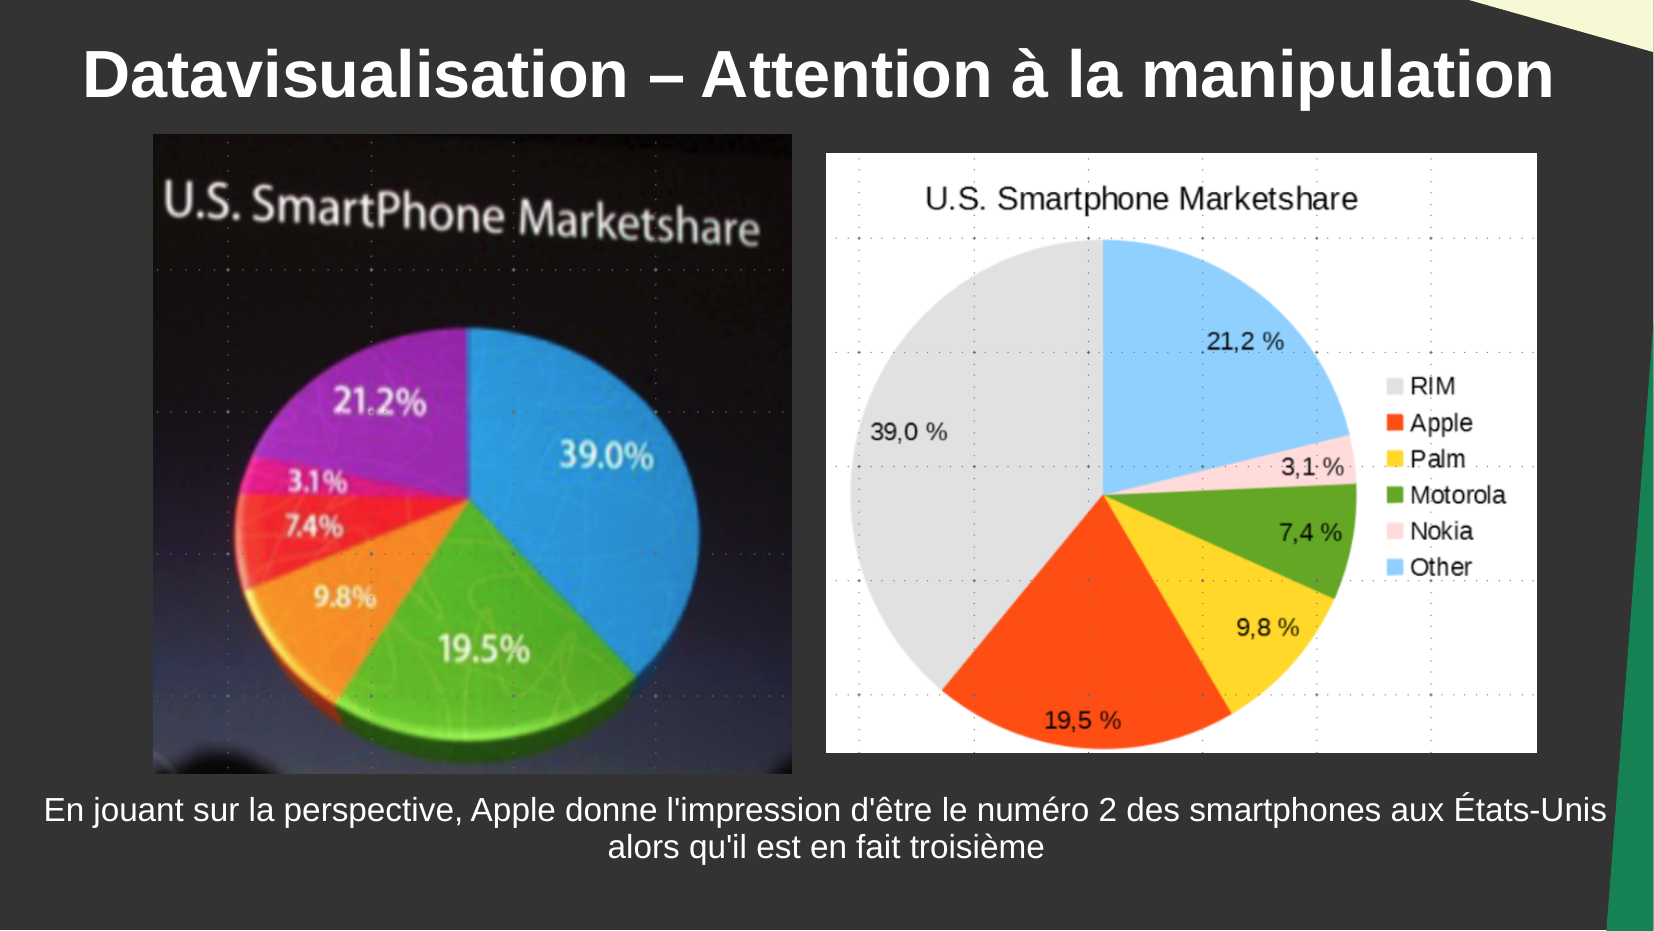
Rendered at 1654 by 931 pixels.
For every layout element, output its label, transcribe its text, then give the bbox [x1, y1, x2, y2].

title Datavisualisation – Attention à la manipulation [82, 37, 1571, 122]
picture [826, 153, 1537, 753]
picture [153, 134, 792, 774]
title En jouant sur la perspective, Apple donne l'impression d'être le numéro 2 des smartphones aux États-Unis alors qu'il est en fait troisième [31, 791, 1622, 866]
text_box [1468, 0, 1654, 53]
text_box [1606, 314, 1654, 931]
